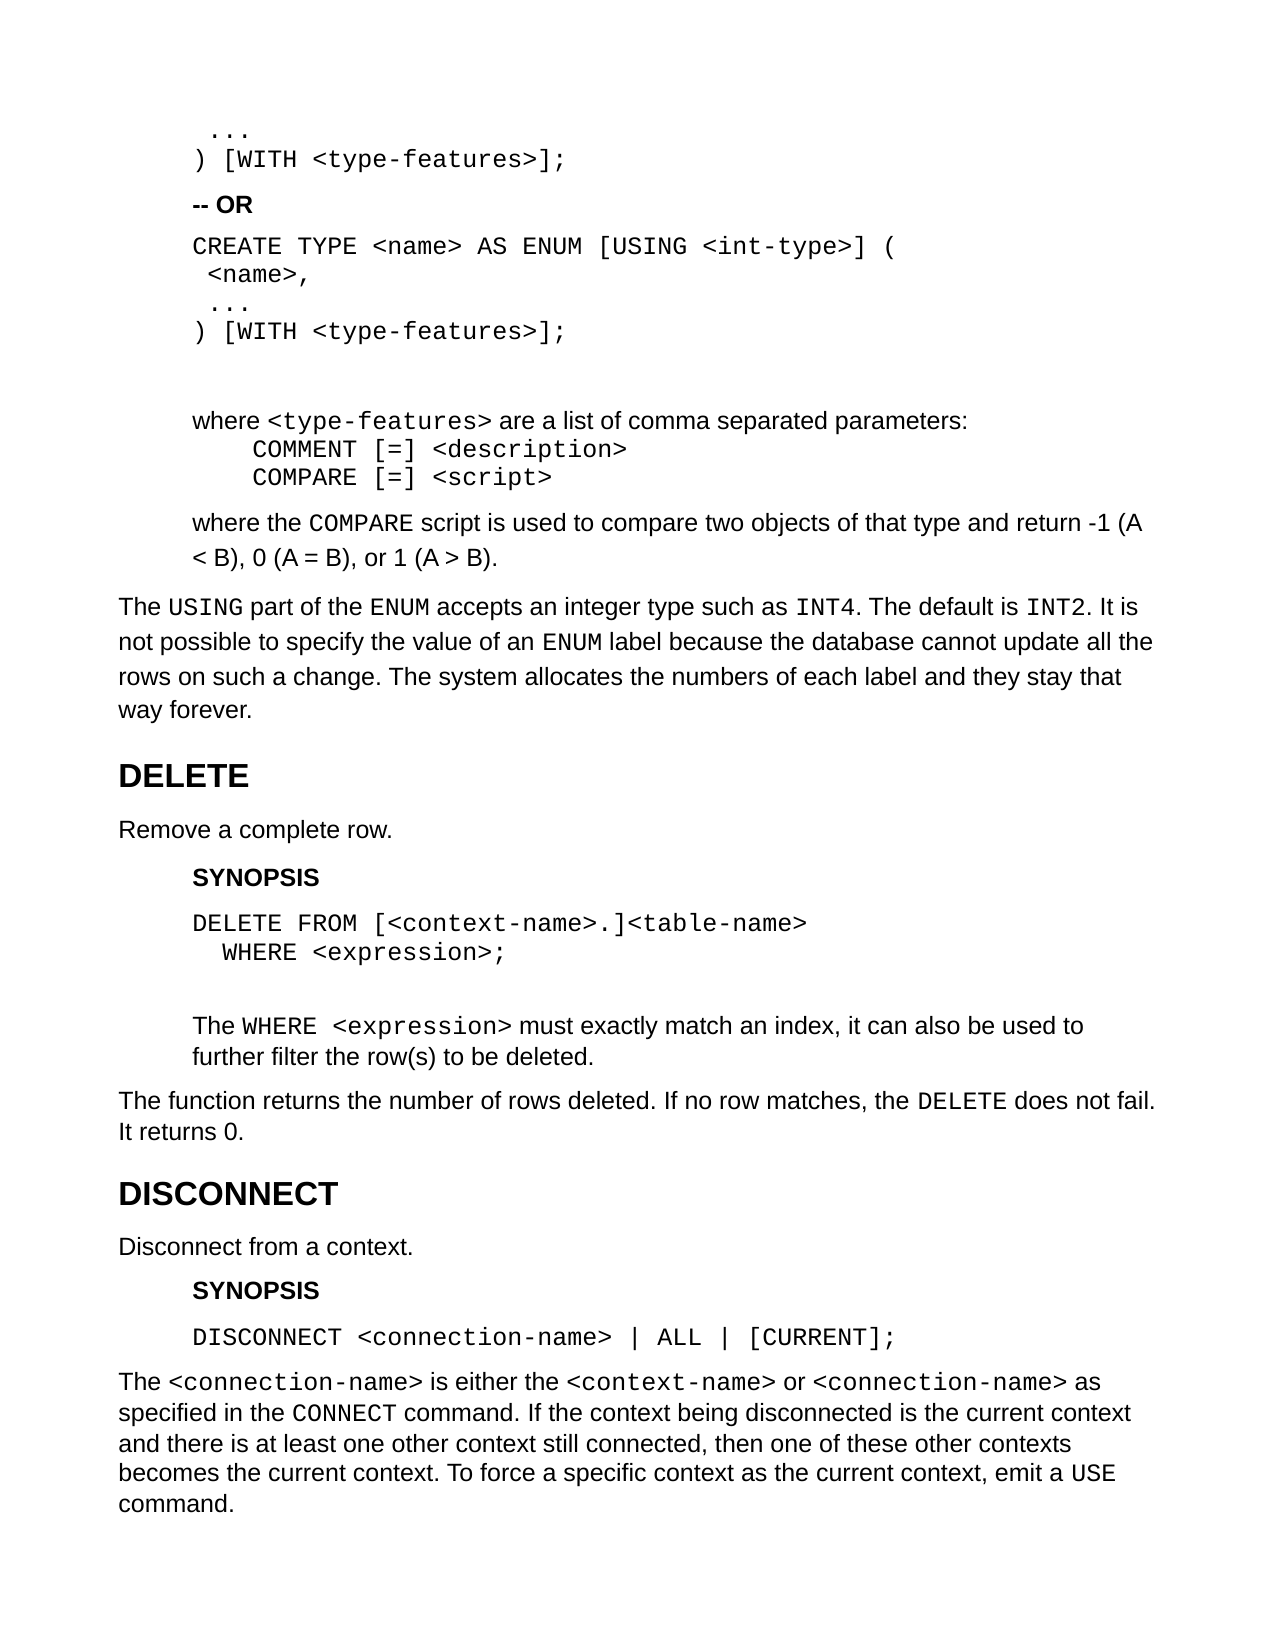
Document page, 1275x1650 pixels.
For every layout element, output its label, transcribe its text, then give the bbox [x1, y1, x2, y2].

text where the COMPARE script is used to compare two objects of that type and return -1 (A < B), 0 (A = B), or 1 (A > B). [192, 508, 1157, 572]
text SYNOPSIS [192, 1276, 1157, 1305]
text DELETE FROM [<context-name>.]<table-name> WHERE <expression>; [192, 911, 1157, 996]
text DISCONNECT <connection-name> | ALL | [CURRENT]; [192, 1324, 1157, 1352]
text -- OR [192, 190, 1157, 218]
text The function returns the number of rows deleted. If no row matches, the DELETE does not fail. It returns 0. [118, 1086, 1157, 1146]
text ... ) [WITH <type-features>]; [192, 118, 1157, 175]
text Remove a complete row. [118, 815, 1157, 843]
text SYNOPSIS [192, 863, 1157, 891]
text The WHERE <expression> must exactly match an index, it can also be used to further filter the row(s) to be deleted. [192, 1011, 1157, 1071]
subtitle DISCONNECT [118, 1174, 1157, 1212]
text where <type-features> are a list of comma separated parameters: COMMENT [=] <description> COMPARE [=] <script> [192, 406, 1157, 493]
text The <connection-name> is either the <context-name> or <connection-name> as specified in the CONNECT command. If the context being disconnected is the current context and there is at least one other context still connected, then one of these other contexts becomes the current context. To force a specific context as the current context, emit a USE command. [118, 1367, 1157, 1518]
text The USING part of the ENUM accepts an integer type such as INT4. The default is INT2. It is not possible to specify the value of an ENUM label because the database cannot update all the rows on such a change. The system allocates the numbers of each label and they stay that way forever. [118, 591, 1157, 724]
text CREATE TYPE <name> AS ENUM [USING <int-type>] ( <name>, ... ) [WITH <type-features>]; [192, 233, 1157, 347]
subtitle DELETE [118, 756, 1157, 795]
text Disconnect from a context. [118, 1232, 1157, 1261]
